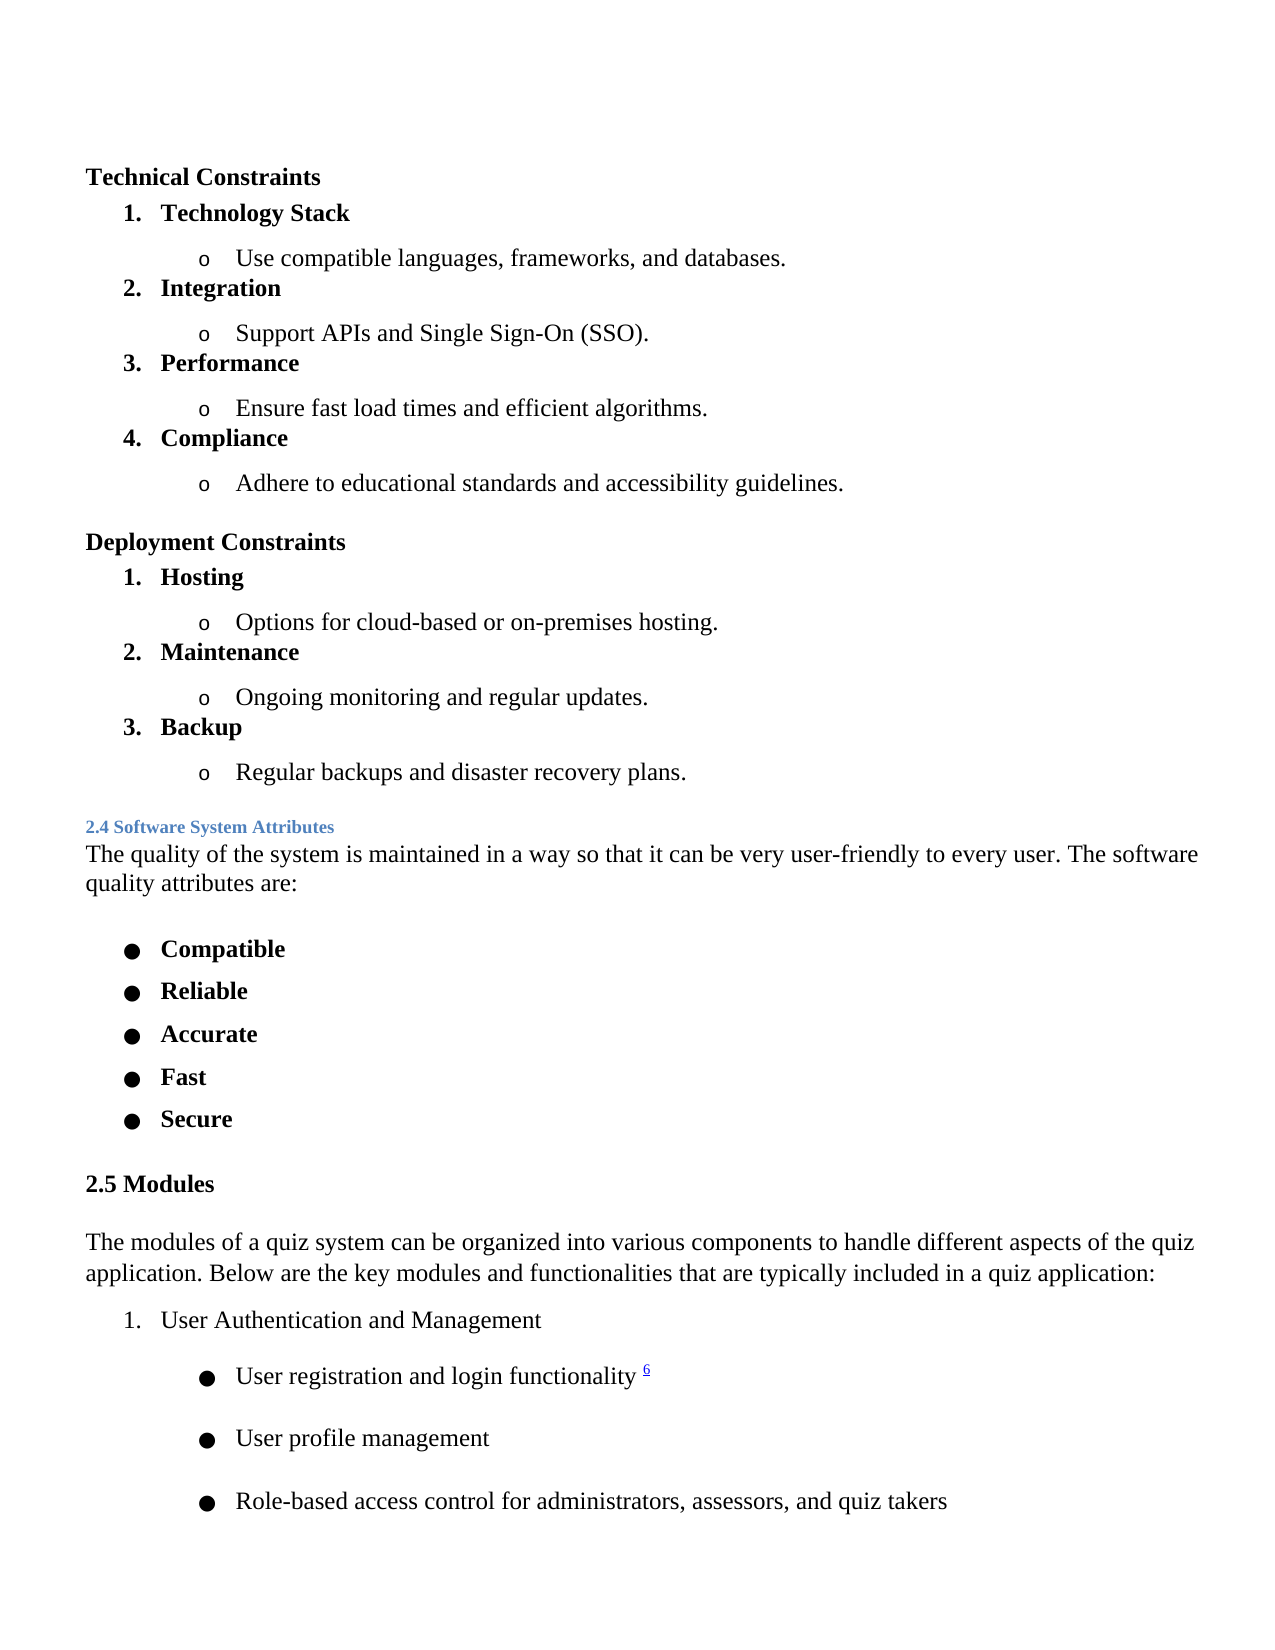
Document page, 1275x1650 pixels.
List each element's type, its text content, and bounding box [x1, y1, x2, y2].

text The modules of a quiz system can be organized into various components to handle different aspects of the quiz application. Below are the key modules and functionalities that are typically included in a quiz application: [85, 1227, 1271, 1287]
list Compatible [123, 926, 1271, 969]
list Hosting [123, 562, 1271, 591]
list Compliance [123, 423, 1271, 451]
list Ongoing monitoring and regular updates. [198, 682, 1271, 712]
list Accurate [123, 1012, 1271, 1054]
list User profile management [198, 1416, 1271, 1459]
list Technology Stack [123, 198, 1271, 226]
list Performance [123, 348, 1271, 376]
list Reliable [123, 969, 1271, 1012]
subtitle Technical Constraints [85, 162, 1271, 191]
subtitle Deployment Constraints [85, 527, 1271, 556]
list Support APIs and Single Sign-On (SSO). [198, 318, 1271, 348]
list Integration [123, 273, 1271, 301]
list Adhere to educational standards and accessibility guidelines. [198, 468, 1271, 498]
list Options for cloud-based or on-premises hosting. [198, 607, 1271, 637]
list Use compatible languages, frameworks, and databases. [198, 243, 1271, 273]
list User registration and login functionality 6 [198, 1353, 1271, 1396]
list Backup [123, 712, 1271, 741]
list Maintenance [123, 637, 1271, 666]
list Role-based access control for administrators, assessors, and quiz takers [198, 1479, 1271, 1521]
text The quality of the system is maintained in a way so that it can be very user-friendly to every user. The software quality attributes are: [85, 839, 1271, 897]
list Ensure fast load times and efficient algorithms. [198, 393, 1271, 423]
list Regular backups and disaster recovery plans. [198, 757, 1271, 787]
list User Authentication and Management [123, 1306, 1271, 1334]
list Fast [123, 1054, 1271, 1097]
list Secure [123, 1097, 1271, 1140]
subtitle 2.4 Software System Attributes [85, 816, 1271, 838]
text 2.5 Modules [85, 1169, 1271, 1198]
